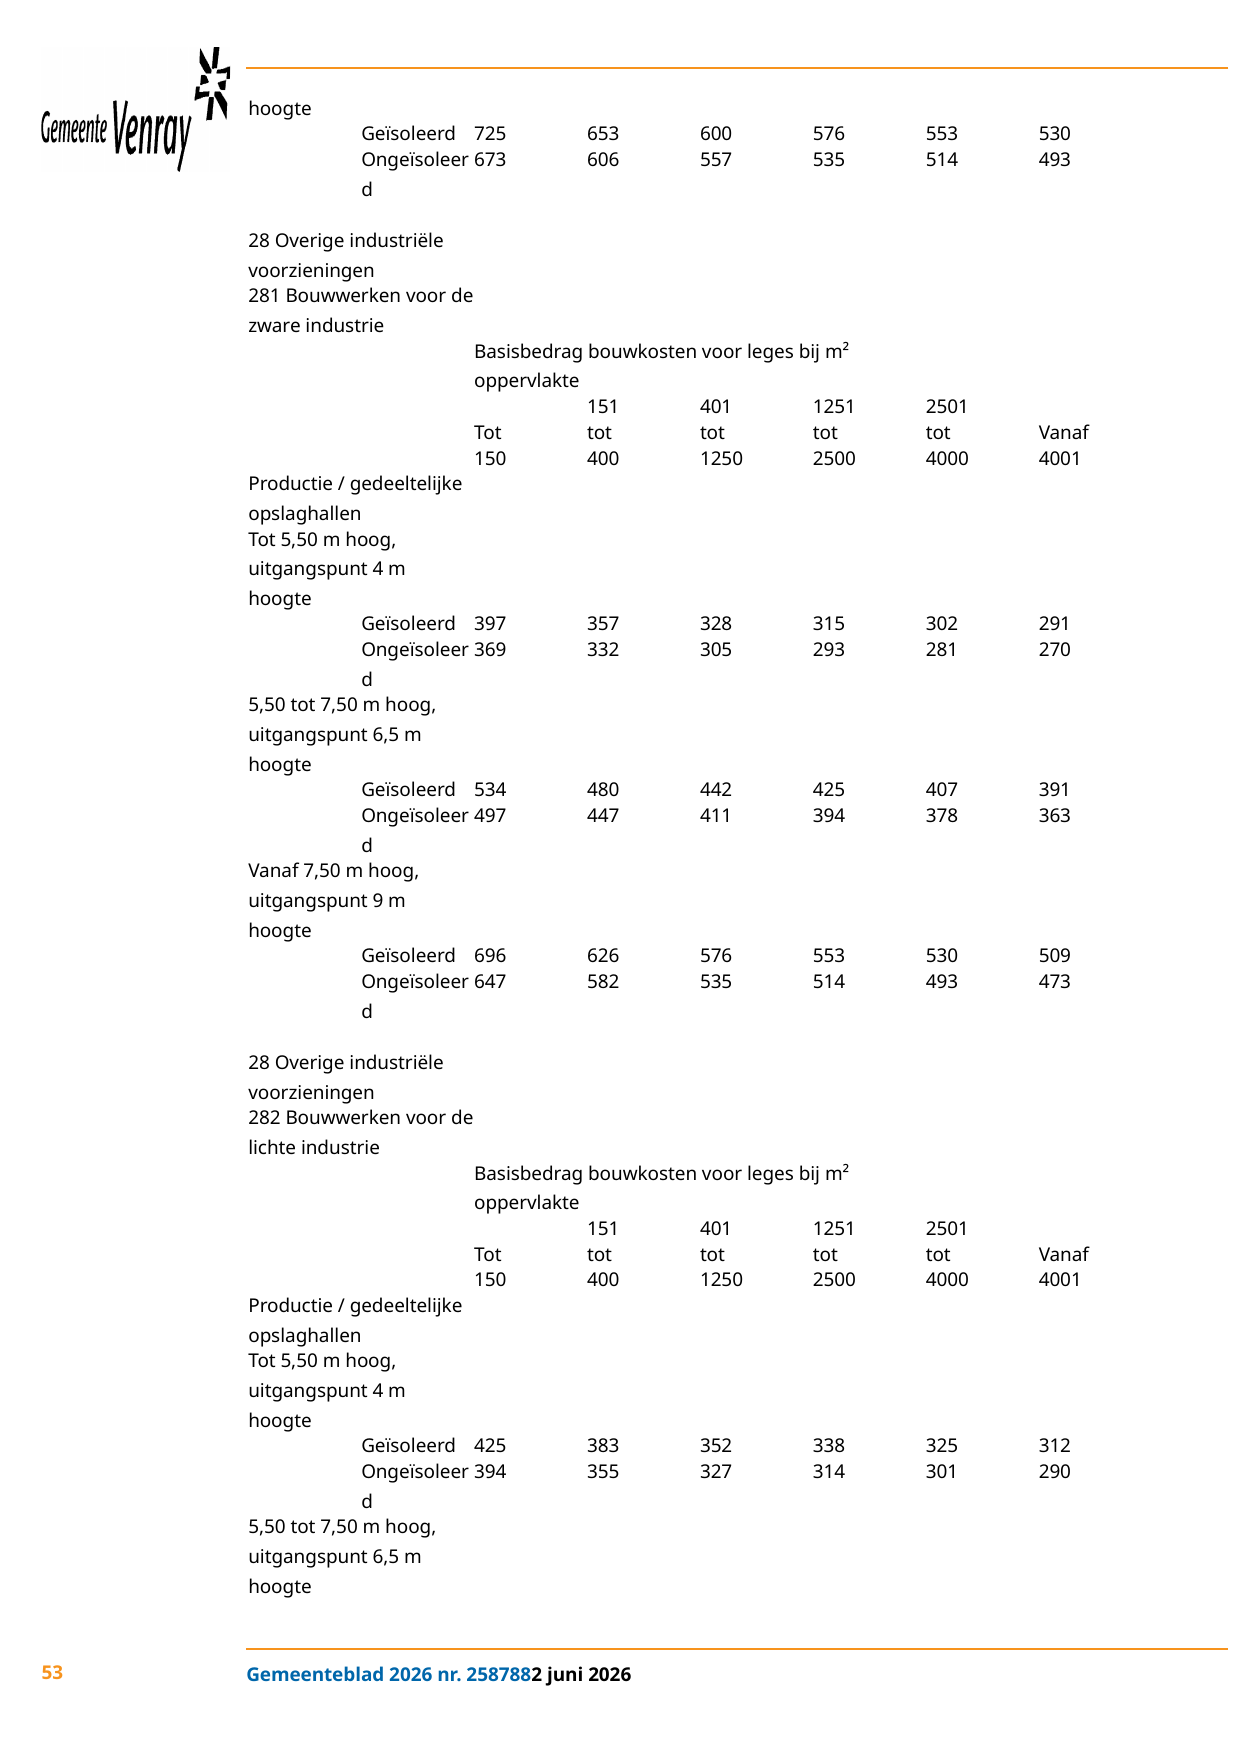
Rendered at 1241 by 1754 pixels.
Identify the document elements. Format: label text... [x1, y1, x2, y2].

table_cell [1039, 1105, 1152, 1160]
table_cell [813, 1049, 926, 1104]
table_cell [1039, 338, 1152, 393]
table_cell Vanaf 7,50 m hoog, uitgangspunt 9 m hoogte [248, 858, 474, 942]
table_cell Tot 5,50 m hoog, uitgangspunt 4 m hoogte [248, 526, 474, 611]
table_cell [248, 121, 361, 146]
table_cell 305 [700, 636, 813, 692]
table_cell 302 [926, 611, 1038, 636]
table_cell 301 [926, 1458, 1038, 1514]
table_cell 4000 [926, 445, 1038, 470]
table_cell [1039, 858, 1152, 942]
table_cell [474, 858, 587, 942]
table_cell [248, 1458, 361, 1514]
table_cell 291 [1039, 611, 1152, 636]
table_cell 493 [926, 968, 1038, 1023]
table_cell [474, 1105, 587, 1160]
table_cell [1039, 1348, 1152, 1433]
table_cell 553 [926, 121, 1038, 146]
table_cell 327 [700, 1458, 813, 1514]
table_cell [1039, 1215, 1152, 1241]
table_cell tot [813, 419, 926, 445]
table_cell 647 [474, 968, 587, 1023]
table_cell 2500 [813, 1267, 926, 1292]
table_cell 514 [813, 968, 926, 1023]
table_cell [361, 1160, 474, 1215]
table_cell [474, 1514, 587, 1598]
table_cell 282 Bouwwerken voor de lichte industrie [248, 1105, 474, 1160]
table_cell 151 [587, 393, 700, 419]
table_cell [587, 95, 700, 121]
table_cell [700, 95, 813, 121]
table_cell 150 [474, 445, 587, 470]
table_cell 357 [587, 611, 700, 636]
table_cell [587, 526, 700, 611]
table_cell 557 [700, 146, 813, 202]
table_cell 293 [813, 636, 926, 692]
table_cell tot [700, 1241, 813, 1267]
table_cell [248, 393, 361, 419]
table_cell [474, 1215, 587, 1241]
table_cell 400 [587, 1267, 700, 1292]
table_cell 2501 [926, 1215, 1038, 1241]
table_cell [474, 283, 587, 338]
table_cell [248, 636, 361, 692]
table_cell Ongeïsoleerd [361, 146, 474, 202]
table_cell Ongeïsoleerd [361, 1458, 474, 1514]
table_cell hoogte [248, 95, 474, 121]
table_cell 328 [700, 611, 813, 636]
table_cell Ongeïsoleerd [361, 636, 474, 692]
table_cell [474, 1049, 587, 1104]
table_cell 5,50 tot 7,50 m hoog, uitgangspunt 6,5 m hoogte [248, 1514, 474, 1598]
table_cell [926, 1024, 1038, 1049]
table_cell [361, 419, 474, 445]
table_cell [700, 1105, 813, 1160]
table_cell 425 [813, 777, 926, 802]
table_cell [813, 1293, 926, 1348]
table_cell Basisbedrag bouwkosten voor leges bij m² oppervlakte [474, 338, 926, 393]
table_cell 582 [587, 968, 700, 1023]
table_cell 150 [474, 1267, 587, 1292]
table_cell [813, 692, 926, 777]
table_cell 151 [587, 1215, 700, 1241]
table_cell [248, 146, 361, 202]
table_cell 325 [926, 1433, 1038, 1458]
table_cell [813, 470, 926, 526]
table_cell Geïsoleerd [361, 121, 474, 146]
table_cell 4000 [926, 1267, 1038, 1292]
table_cell [700, 470, 813, 526]
table_cell Ongeïsoleerd [361, 802, 474, 858]
table_cell [926, 95, 1038, 121]
table_cell [700, 202, 813, 227]
table_cell [1039, 1160, 1152, 1215]
table_cell tot [813, 1241, 926, 1267]
table_cell [700, 283, 813, 338]
table_cell [813, 227, 926, 283]
table_cell 352 [700, 1433, 813, 1458]
table_cell [248, 1267, 361, 1292]
table_cell 447 [587, 802, 700, 858]
table_cell [248, 611, 361, 636]
table_cell [361, 445, 474, 470]
table_cell [587, 202, 700, 227]
table_cell [587, 1105, 700, 1160]
table_cell 391 [1039, 777, 1152, 802]
table_cell [700, 1024, 813, 1049]
table_cell [926, 470, 1038, 526]
table_cell 411 [700, 802, 813, 858]
table_cell [474, 692, 587, 777]
table_cell [474, 1024, 587, 1049]
table_cell 514 [926, 146, 1038, 202]
table_cell [1039, 283, 1152, 338]
table_cell [587, 1514, 700, 1598]
table_cell [926, 1049, 1038, 1104]
table_cell 355 [587, 1458, 700, 1514]
table_cell [926, 1514, 1038, 1598]
table_cell 394 [474, 1458, 587, 1514]
table_cell [700, 1348, 813, 1433]
table_cell 530 [926, 943, 1038, 968]
table_cell 534 [474, 777, 587, 802]
table_cell 290 [1039, 1458, 1152, 1514]
table_cell [248, 1024, 361, 1049]
table_cell [813, 1105, 926, 1160]
table_cell [1039, 470, 1152, 526]
table_cell [474, 202, 587, 227]
table_cell [926, 338, 1038, 393]
table_cell Productie / gedeeltelijke opslaghallen [248, 1293, 474, 1348]
table_cell 397 [474, 611, 587, 636]
table_cell [248, 445, 361, 470]
table_cell 338 [813, 1433, 926, 1458]
table_cell Tot [474, 1241, 587, 1267]
table_cell 673 [474, 146, 587, 202]
table_cell [474, 393, 587, 419]
table_cell 1250 [700, 445, 813, 470]
table_cell [248, 419, 361, 445]
table_cell 363 [1039, 802, 1152, 858]
table_cell [700, 1293, 813, 1348]
table_cell 576 [813, 121, 926, 146]
table_cell 653 [587, 121, 700, 146]
table_cell tot [926, 1241, 1038, 1267]
table_cell [926, 227, 1038, 283]
table_cell Geïsoleerd [361, 943, 474, 968]
table_cell 270 [1039, 636, 1152, 692]
table_cell [248, 968, 361, 1023]
table_cell [926, 1160, 1038, 1215]
table_cell [248, 802, 361, 858]
table_cell Geïsoleerd [361, 777, 474, 802]
table_cell [474, 470, 587, 526]
table_cell 480 [587, 777, 700, 802]
table_cell [474, 1293, 587, 1348]
table_cell 497 [474, 802, 587, 858]
table_cell Vanaf [1039, 419, 1152, 445]
table_cell Productie / gedeeltelijke opslaghallen [248, 470, 474, 526]
table_cell [700, 858, 813, 942]
table_cell Basisbedrag bouwkosten voor leges bij m² oppervlakte [474, 1160, 926, 1215]
table_cell Vanaf [1039, 1241, 1152, 1267]
picture [41, 47, 231, 172]
table_cell [926, 858, 1038, 942]
table_cell [813, 1348, 926, 1433]
table_cell [361, 338, 474, 393]
table_cell [474, 95, 587, 121]
table_cell 626 [587, 943, 700, 968]
table_cell 383 [587, 1433, 700, 1458]
table_cell 493 [1039, 146, 1152, 202]
table_cell [361, 1215, 474, 1241]
table_cell [700, 1049, 813, 1104]
table_cell [813, 95, 926, 121]
table_cell 2500 [813, 445, 926, 470]
table_cell 281 Bouwwerken voor de zware industrie [248, 283, 474, 338]
table_cell 4001 [1039, 445, 1152, 470]
table_cell 281 [926, 636, 1038, 692]
table_cell 696 [474, 943, 587, 968]
table_cell 378 [926, 802, 1038, 858]
table_cell 725 [474, 121, 587, 146]
table_cell [926, 202, 1038, 227]
table_cell 401 [700, 393, 813, 419]
table_cell 401 [700, 1215, 813, 1241]
table_cell [700, 526, 813, 611]
table_cell 553 [813, 943, 926, 968]
table_cell 473 [1039, 968, 1152, 1023]
table_cell [248, 1215, 361, 1241]
table_cell [474, 227, 587, 283]
table_cell [926, 1105, 1038, 1160]
table_cell 369 [474, 636, 587, 692]
table_cell 28 Overige industriële voorzieningen [248, 1049, 474, 1104]
table_cell [926, 1348, 1038, 1433]
table_cell [361, 1267, 474, 1292]
table_cell tot [926, 419, 1038, 445]
table_cell Geïsoleerd [361, 1433, 474, 1458]
table_cell 509 [1039, 943, 1152, 968]
table_cell 442 [700, 777, 813, 802]
table_cell 400 [587, 445, 700, 470]
table_cell [587, 1348, 700, 1433]
table_cell 2501 [926, 393, 1038, 419]
table_cell 5,50 tot 7,50 m hoog, uitgangspunt 6,5 m hoogte [248, 692, 474, 777]
table_cell Tot [474, 419, 587, 445]
table_cell [474, 1348, 587, 1433]
table_cell [248, 202, 361, 227]
table_cell [813, 283, 926, 338]
table_cell [1039, 692, 1152, 777]
table_cell 606 [587, 146, 700, 202]
table_cell [587, 858, 700, 942]
table_cell [1039, 95, 1152, 121]
table_cell Ongeïsoleerd [361, 968, 474, 1023]
table_cell [361, 393, 474, 419]
table_cell 332 [587, 636, 700, 692]
table_cell Tot 5,50 m hoog, uitgangspunt 4 m hoogte [248, 1348, 474, 1433]
table_cell [813, 526, 926, 611]
table_cell [926, 692, 1038, 777]
table_cell [587, 1024, 700, 1049]
table_cell [248, 338, 361, 393]
table_cell [587, 1293, 700, 1348]
table_cell 315 [813, 611, 926, 636]
table_cell 4001 [1039, 1267, 1152, 1292]
table_cell [700, 1514, 813, 1598]
table_cell tot [587, 419, 700, 445]
table_cell [361, 1024, 474, 1049]
table_cell [1039, 227, 1152, 283]
table_cell [248, 777, 361, 802]
table_cell [1039, 1049, 1152, 1104]
table_cell [361, 1241, 474, 1267]
table_cell [361, 202, 474, 227]
table_cell [248, 1433, 361, 1458]
table_cell [248, 943, 361, 968]
table_cell 530 [1039, 121, 1152, 146]
table_cell 535 [813, 146, 926, 202]
table_cell 394 [813, 802, 926, 858]
table_cell [1039, 393, 1152, 419]
table_cell [587, 227, 700, 283]
table_cell [474, 526, 587, 611]
table_cell 314 [813, 1458, 926, 1514]
table_cell [926, 526, 1038, 611]
table_cell [1039, 1514, 1152, 1598]
table_cell 425 [474, 1433, 587, 1458]
table_cell 1250 [700, 1267, 813, 1292]
table_cell [248, 1241, 361, 1267]
table_cell [813, 1514, 926, 1598]
table_cell [587, 470, 700, 526]
table_cell [700, 227, 813, 283]
table_cell 312 [1039, 1433, 1152, 1458]
table_cell [813, 1024, 926, 1049]
table_cell [248, 1160, 361, 1215]
table_cell [813, 202, 926, 227]
table_cell 535 [700, 968, 813, 1023]
table_cell [1039, 202, 1152, 227]
table_cell Geïsoleerd [361, 611, 474, 636]
table_cell 407 [926, 777, 1038, 802]
table_cell 28 Overige industriële voorzieningen [248, 227, 474, 283]
table_cell tot [587, 1241, 700, 1267]
table_cell [587, 692, 700, 777]
table_cell 1251 [813, 393, 926, 419]
table_cell [1039, 1024, 1152, 1049]
table_cell 1251 [813, 1215, 926, 1241]
table_cell [926, 283, 1038, 338]
table_cell [587, 1049, 700, 1104]
table_cell [926, 1293, 1038, 1348]
table_cell [587, 283, 700, 338]
table_cell [1039, 526, 1152, 611]
table_cell [813, 858, 926, 942]
table_cell 576 [700, 943, 813, 968]
table_cell 600 [700, 121, 813, 146]
table_cell tot [700, 419, 813, 445]
table_cell [1039, 1293, 1152, 1348]
table_cell [700, 692, 813, 777]
